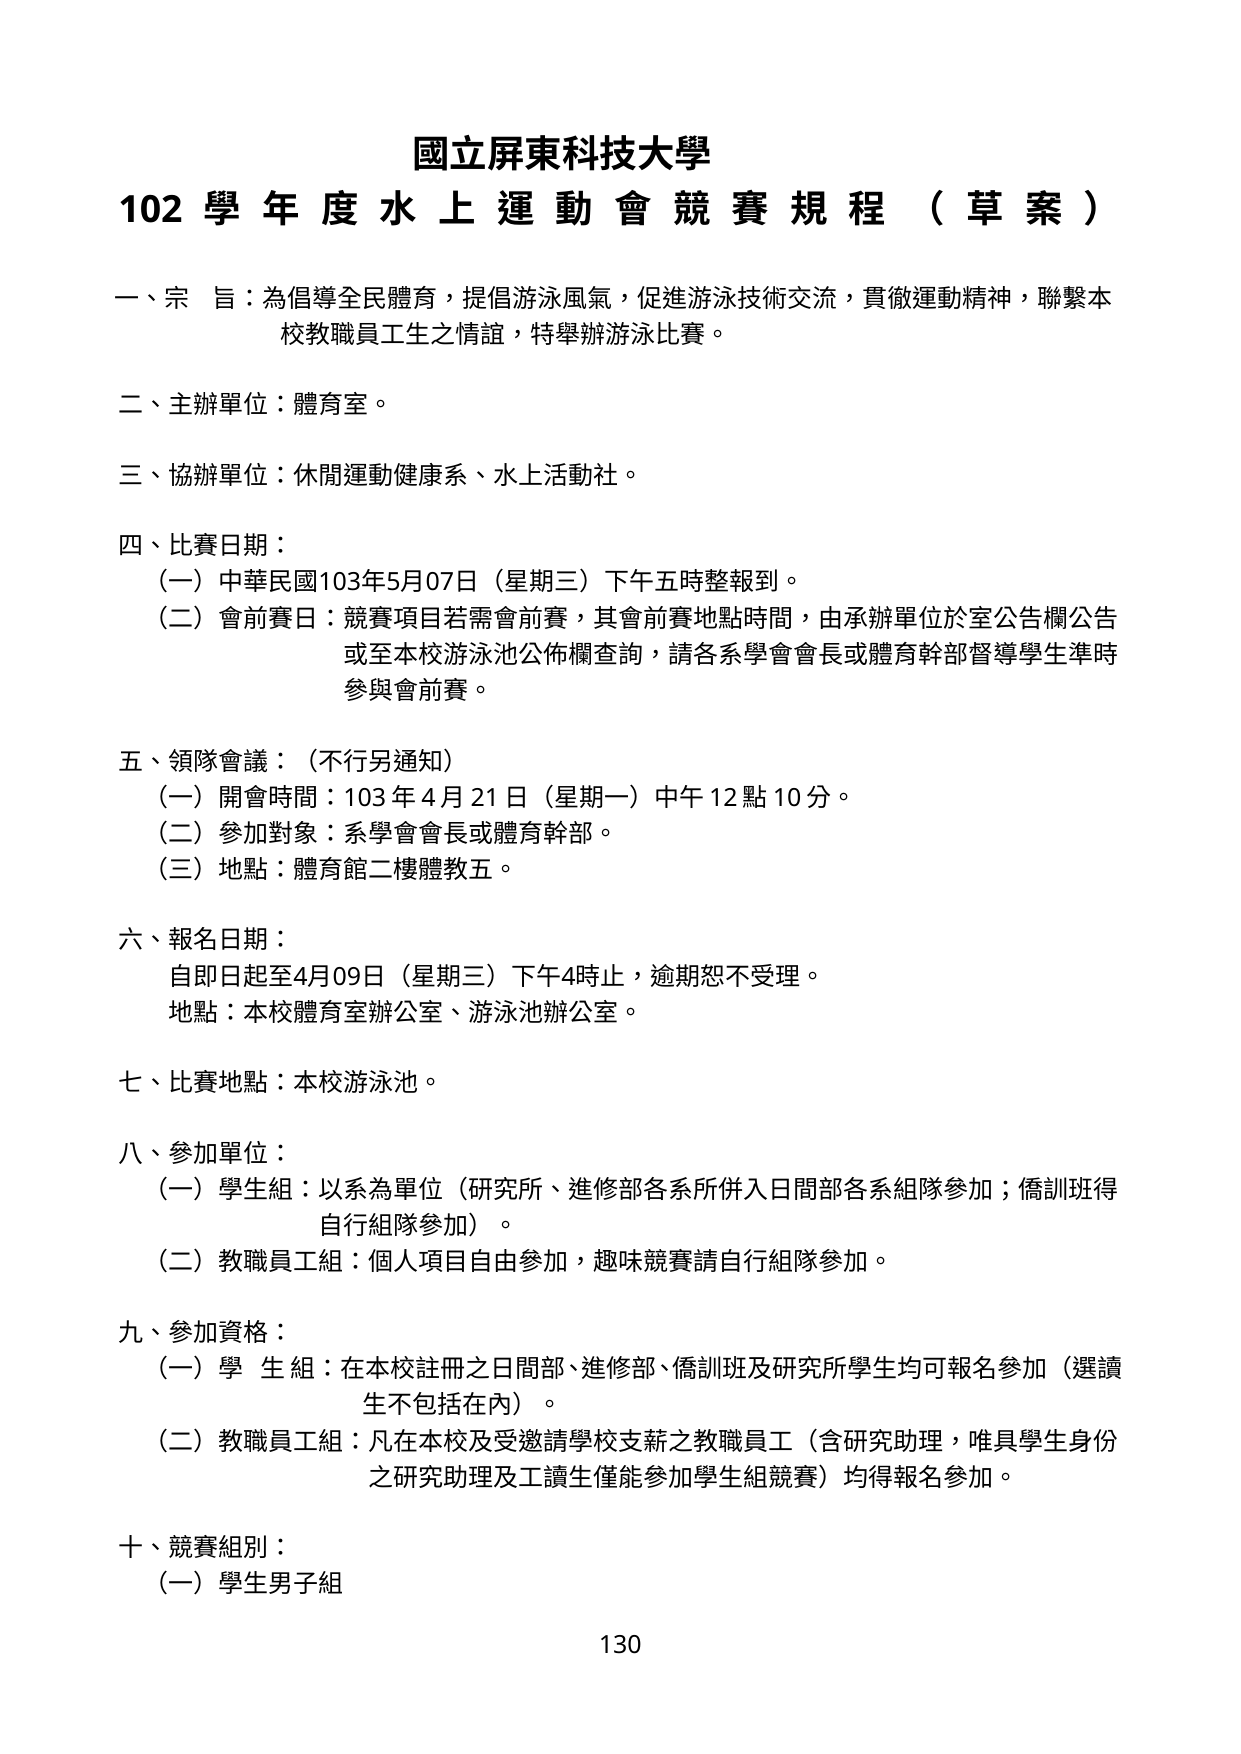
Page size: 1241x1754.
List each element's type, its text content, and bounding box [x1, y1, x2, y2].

text 二、主辦單位：體育室。 [118, 385, 1122, 421]
text 一、宗 旨：為倡導全民體育，提倡游泳風氣，促進游泳技術交流，貫徹運動精神，聯繫本校教職員工生之情誼，特舉辦游泳比賽。 [114, 278, 1122, 351]
text （一）學生男子組 [143, 1564, 1122, 1600]
text 六、報名日期： [118, 920, 1122, 956]
text 十、競賽組別： [118, 1527, 1122, 1564]
text （二）會前賽日：競賽項目若需會前賽，其會前賽地點時間，由承辦單位於室公告欄公告或至本校游泳池公佈欄查詢，請各系學會會長或體育幹部督導學生準時參與會前賽。 [143, 598, 1122, 707]
text 自即日起至4月09日（星期三）下午4時止，逾期恕不受理。 [118, 956, 1122, 992]
text 七、比賽地點：本校游泳池。 [118, 1063, 1122, 1099]
text （二）教職員工組：個人項目自由參加，趣味競賽請自行組隊參加。 [143, 1242, 1122, 1278]
text 國立屏東科技大學 [118, 124, 1005, 178]
text 九、參加資格： [118, 1312, 1122, 1348]
text （一）學生組：以系為單位（研究所、進修部各系所併入日間部各系組隊參加；僑訓班得自行組隊參加）。 [143, 1169, 1122, 1242]
text 八、參加單位： [118, 1133, 1122, 1169]
text 地點：本校體育室辦公室、游泳池辦公室。 [118, 992, 1122, 1029]
text 四、比賽日期： [118, 526, 1122, 562]
text 102學年度水上運動會競賽規程（草案） [118, 178, 1122, 233]
text （一）中華民國103年5月07日（星期三）下午五時整報到。 [143, 562, 1122, 598]
text 三、協辦單位：休閒運動健康系、水上活動社。 [118, 455, 1122, 492]
text （一）開會時間：103年4月21日（星期一）中午12點10分。 [143, 777, 1122, 813]
text （一）學 生 組：在本校註冊之日間部、進修部、僑訓班及研究所學生均可報名參加（選讀生不包括在內）。 [143, 1348, 1122, 1421]
text （二）參加對象：系學會會長或體育幹部。 [143, 813, 1122, 850]
text 五、領隊會議：（不行另通知） [118, 741, 1122, 777]
text （三）地點：體育館二樓體教五。 [143, 850, 1122, 886]
text （二）教職員工組：凡在本校及受邀請學校支薪之教職員工（含研究助理，唯具學生身份之研究助理及工讀生僅能參加學生組競賽）均得報名參加。 [143, 1421, 1122, 1493]
